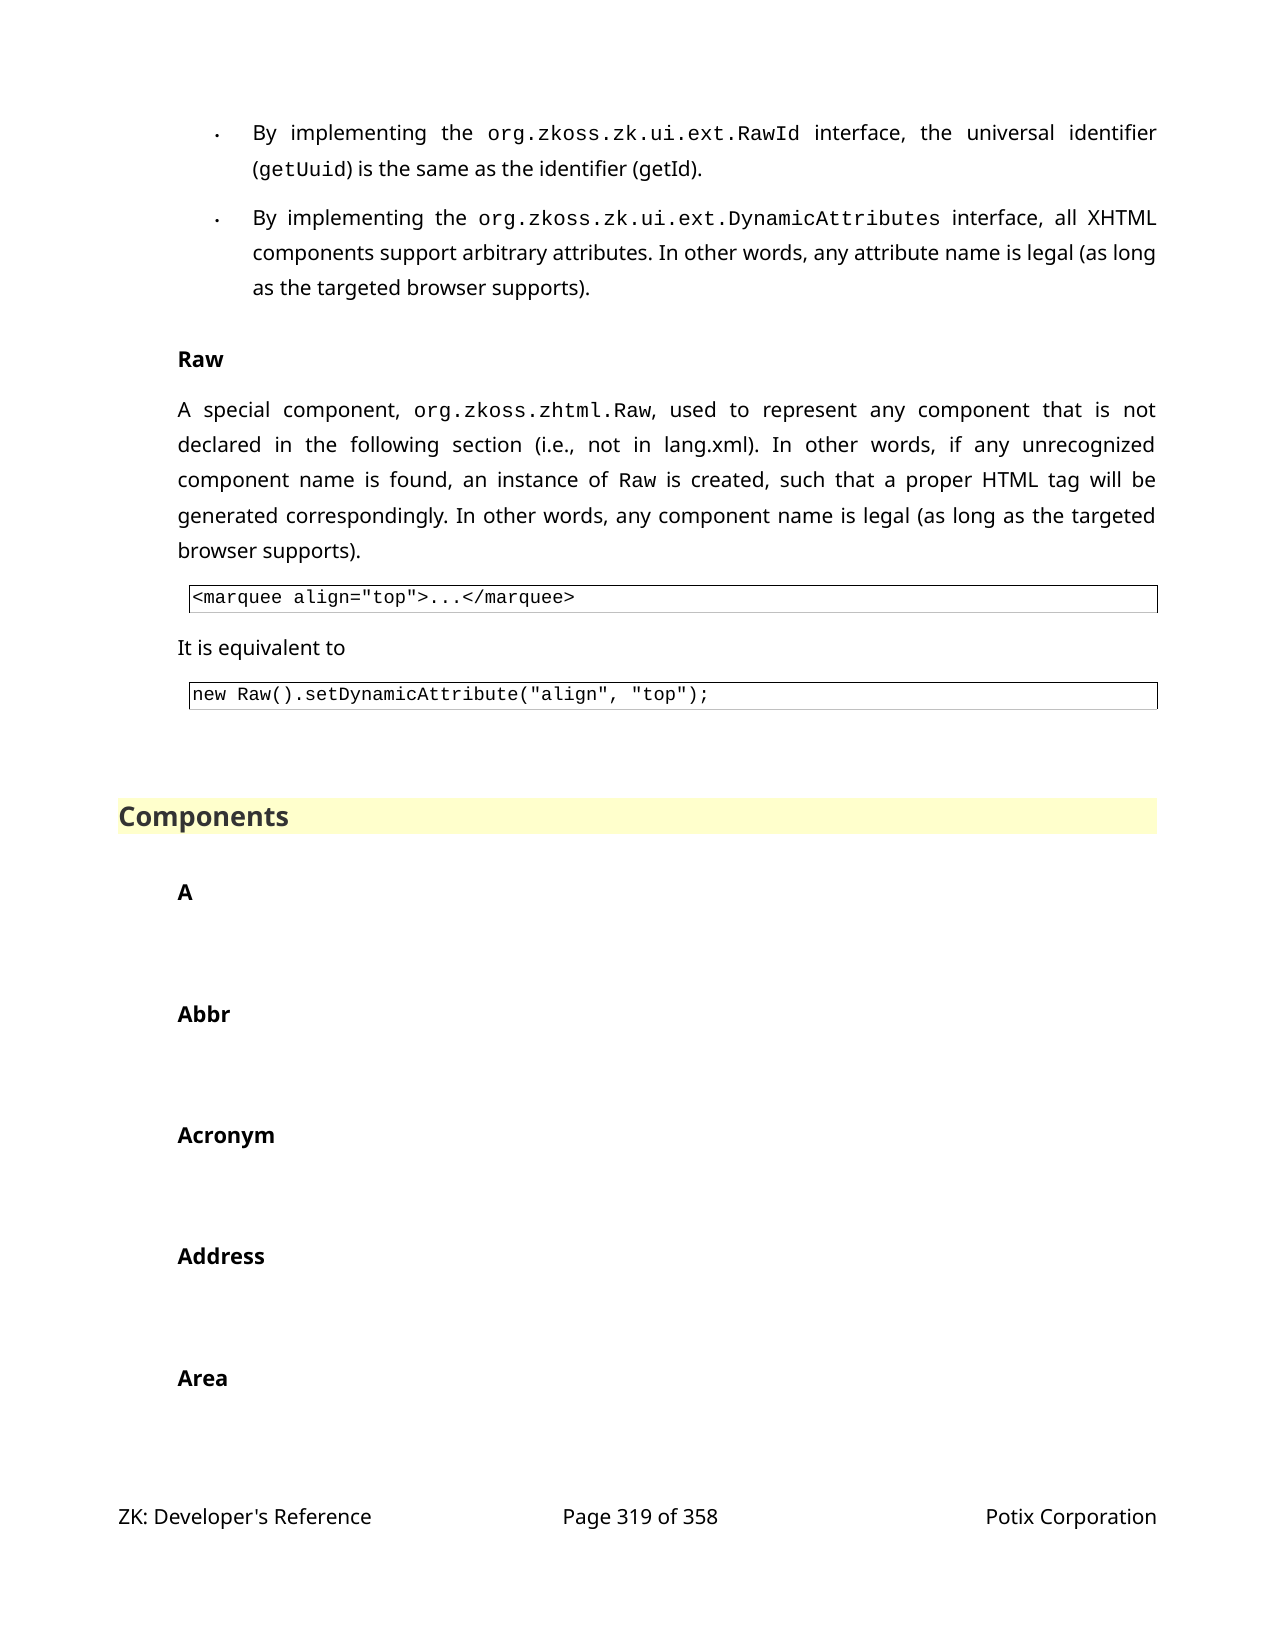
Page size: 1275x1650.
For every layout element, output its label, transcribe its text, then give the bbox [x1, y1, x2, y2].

subtitle Abbr [177, 998, 1157, 1028]
list By implementing the org.zkoss.zk.ui.ext.RawId interface, the universal identifier (getUuid) is the same as the identifier (getId). [215, 118, 1157, 182]
subtitle Address [177, 1241, 1157, 1271]
subtitle A [177, 877, 1157, 907]
text new Raw().setDynamicAttribute("align", "top"); [190, 683, 1157, 709]
list By implementing the org.zkoss.zk.ui.ext.DynamicAttributes interface, all XHTML components support arbitrary attributes. In other words, any attribute name is legal (as long as the targeted browser supports). [215, 203, 1157, 302]
text It is equivalent to [177, 633, 1157, 661]
subtitle Area [177, 1362, 1157, 1392]
text A special component, org.zkoss.zhtml.Raw, used to represent any component that is not declared in the following section (i.e., not in lang.xml). In other words, if any unrecognized component name is found, an instance of Raw is created, such that a proper HTML tag will be generated correspondingly. In other words, any component name is legal (as long as the targeted browser supports). [177, 395, 1157, 564]
subtitle Acronym [177, 1120, 1157, 1150]
subtitle Raw [177, 344, 1157, 374]
text <marquee align="top">...</marquee> [190, 586, 1157, 612]
subtitle Components [118, 798, 1157, 834]
